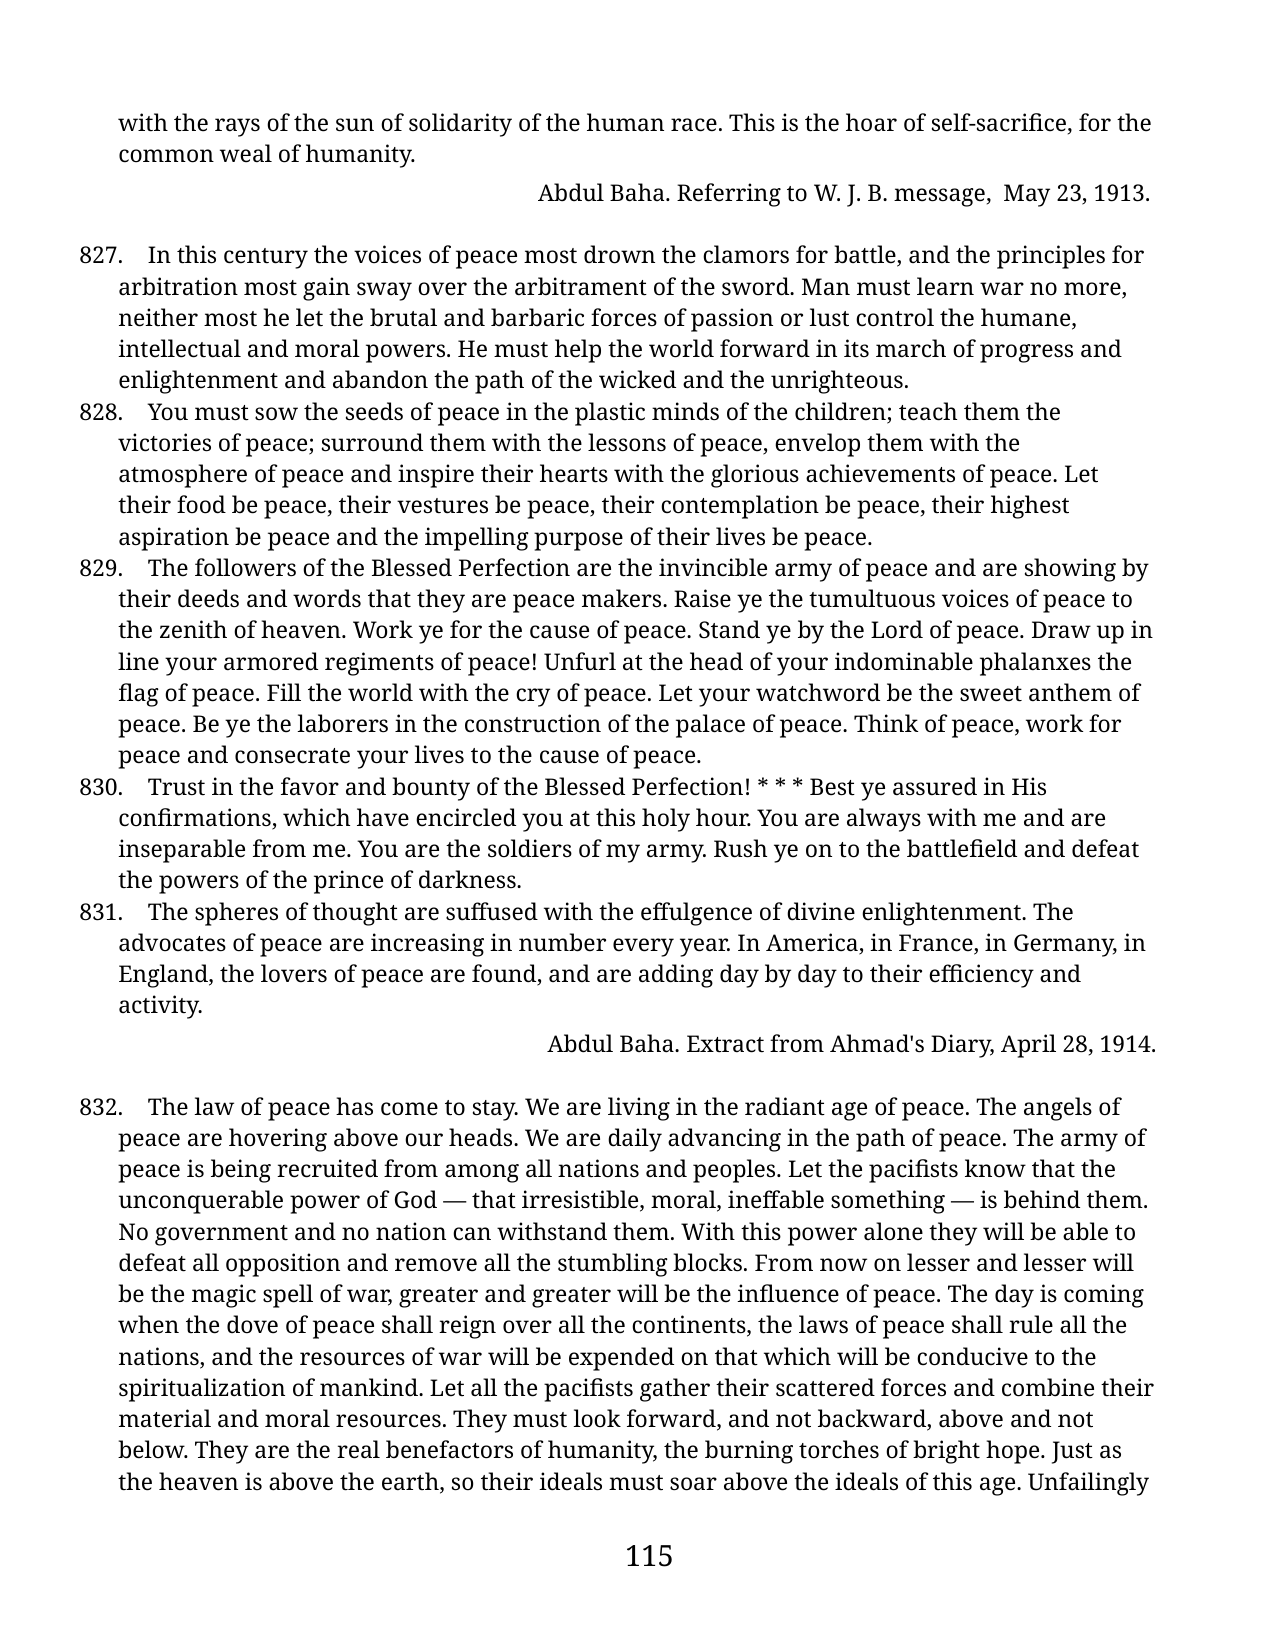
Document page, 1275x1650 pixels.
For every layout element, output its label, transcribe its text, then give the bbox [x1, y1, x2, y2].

list You must sow the seeds of peace in the plastic minds of the children; teach them the victories of peace; surround them with the lessons of peace, envelop them with the atmosphere of peace and inspire their hearts with the glorious achievements of peace. Let their food be peace, their vestures be peace, their contemplation be peace, their highest aspiration be peace and the impelling purpose of their lives be peace. [79, 395, 1157, 552]
list with the rays of the sun of solidarity of the human race. This is the hoar of self-sacrifice, for the common weal of humanity. [79, 107, 1157, 169]
list The spheres of thought are suffused with the effulgence of divine enlightenment. The advocates of peace are increasing in number every year. In America, in France, in Germany, in England, the lovers of peace are found, and are adding day by day to their efficiency and activity. [79, 895, 1157, 1020]
text Abdul Baha. Referring to W. J. B. message, May 23, 1913. [118, 177, 1157, 208]
list The law of peace has come to stay. We are living in the radiant age of peace. The angels of peace are hovering above our heads. We are daily advancing in the path of peace. The army of peace is being recruited from among all nations and peoples. Let the pacifists know that the unconquerable power of God — that irresistible, moral, ineffable something — is behind them. No government and no nation can withstand them. With this power alone they will be able to defeat all opposition and remove all the stumbling blocks. From now on lesser and lesser will be the magic spell of war, greater and greater will be the influence of peace. The day is coming when the dove of peace shall reign over all the continents, the laws of peace shall rule all the nations, and the resources of war will be expended on that which will be conducive to the spiritualization of mankind. Let all the pacifists gather their scattered forces and combine their material and moral resources. They must look forward, and not backward, above and not below. They are the real benefactors of humanity, the burning torches of bright hope. Just as the heaven is above the earth, so their ideals must soar above the ideals of this age. Unfailingly [79, 1090, 1157, 1497]
text Abdul Baha. Extract from Ahmad's Diary, April 28, 1914. [118, 1028, 1157, 1059]
list The followers of the Blessed Perfection are the invincible army of peace and are showing by their deeds and words that they are peace makers. Raise ye the tumultuous voices of peace to the zenith of heaven. Work ye for the cause of peace. Stand ye by the Lord of peace. Draw up in line your armored regiments of peace! Unfurl at the head of your indominable phalanxes the flag of peace. Fill the world with the cry of peace. Let your watchword be the sweet anthem of peace. Be ye the laborers in the construction of the palace of peace. Think of peace, work for peace and consecrate your lives to the cause of peace. [79, 552, 1157, 770]
list Trust in the favor and bounty of the Blessed Perfection! * * * Best ye assured in His confirmations, which have encircled you at this holy hour. You are always with me and are inseparable from me. You are the soldiers of my army. Rush ye on to the battlefield and defeat the powers of the prince of darkness. [79, 770, 1157, 895]
list In this century the voices of peace most drown the clamors for battle, and the principles for arbitration most gain sway over the arbitrament of the sword. Man must learn war no more, neither most he let the brutal and barbaric forces of passion or lust control the humane, intellectual and moral powers. He must help the world forward in its march of progress and enlightenment and abandon the path of the wicked and the unrighteous. [79, 239, 1157, 395]
